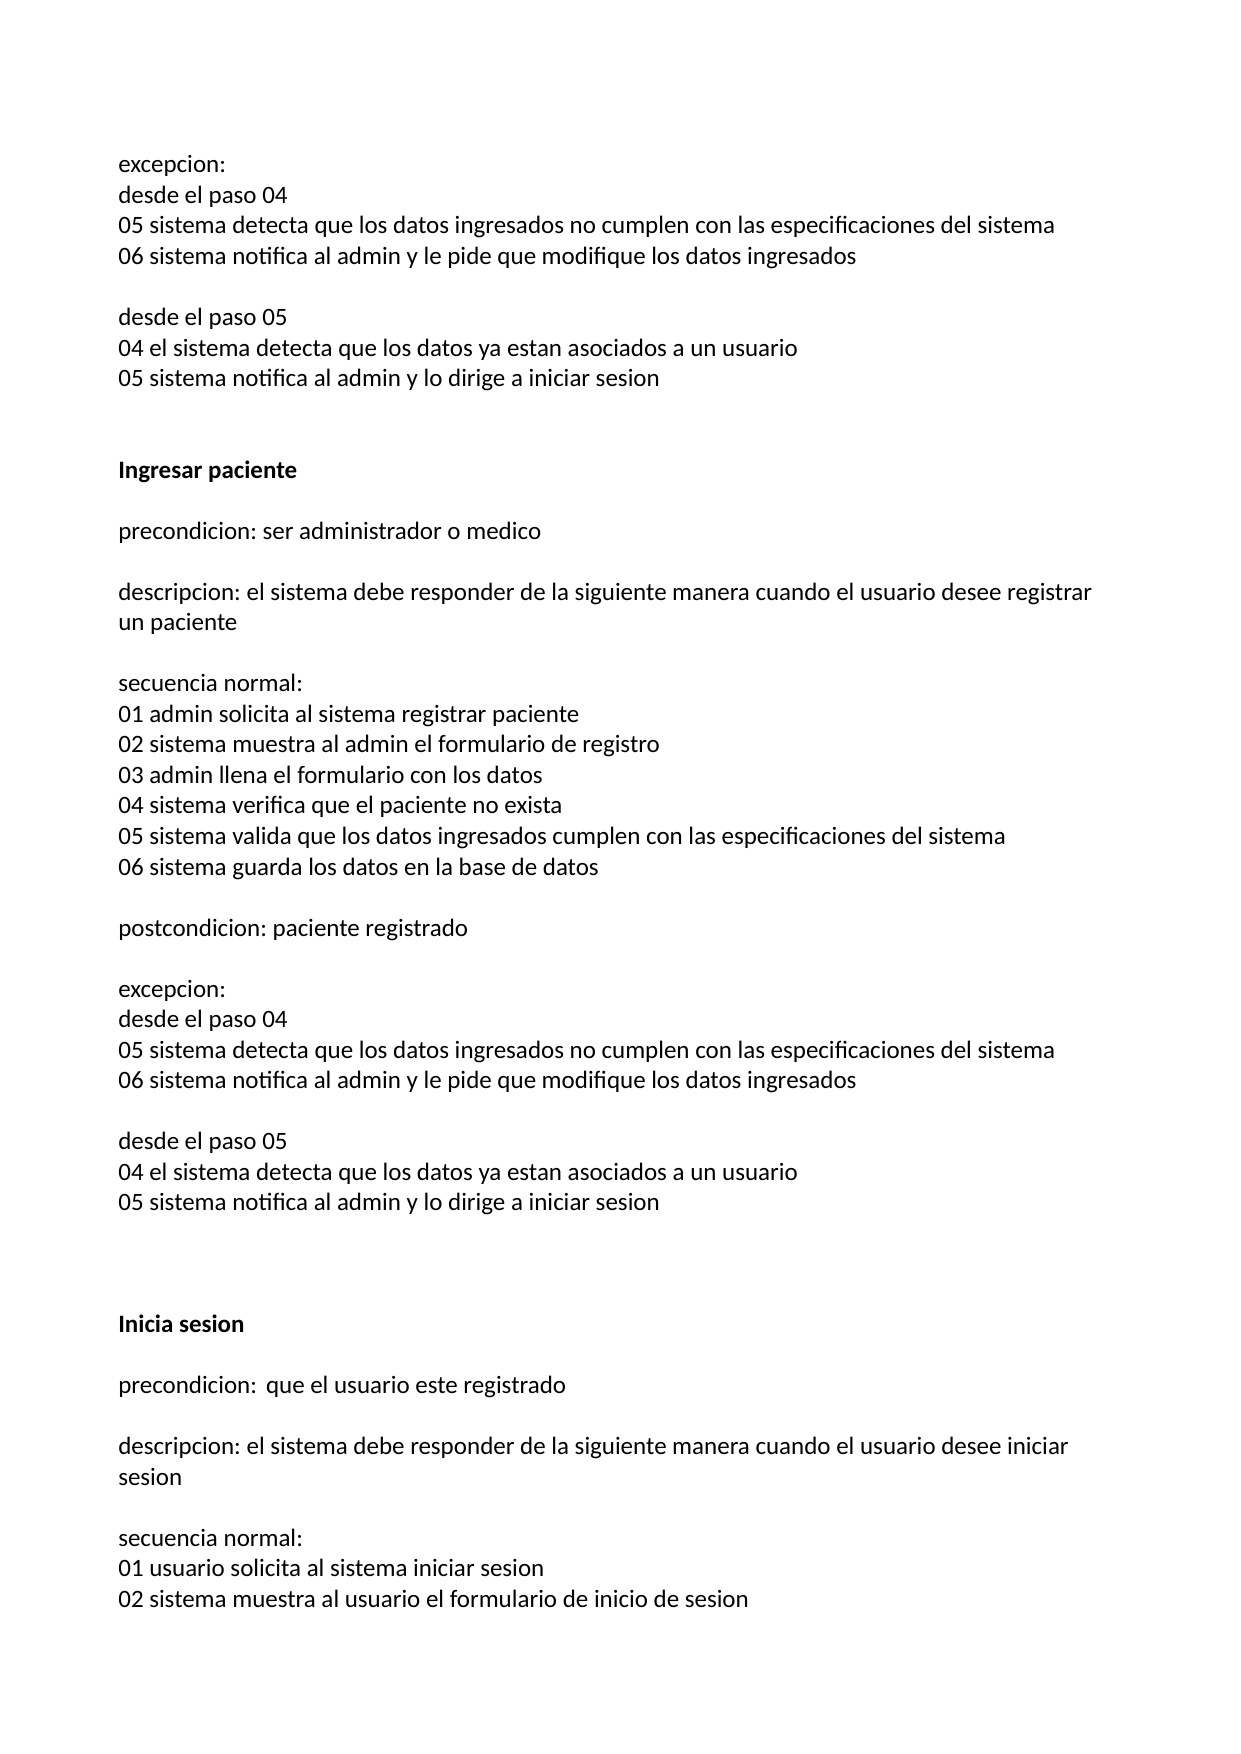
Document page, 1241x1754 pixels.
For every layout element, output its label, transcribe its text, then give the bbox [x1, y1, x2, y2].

text 05 sistema notifica al admin y lo dirige a iniciar sesion [118, 362, 1122, 393]
text precondicion: ser administrador o medico [118, 515, 1122, 545]
text secuencia normal: [118, 1522, 1122, 1553]
text 01 usuario solicita al sistema iniciar sesion [118, 1553, 1122, 1583]
text 06 sistema guarda los datos en la base de datos [118, 851, 1122, 881]
text excepcion: [118, 149, 1122, 179]
text descripcion: el sistema debe responder de la siguiente manera cuando el usuario desee iniciar sesion [118, 1431, 1122, 1492]
text desde el paso 04 [118, 1003, 1122, 1034]
text desde el paso 04 [118, 179, 1122, 210]
text desde el paso 05 [118, 1125, 1122, 1156]
text 05 sistema detecta que los datos ingresados no cumplen con las especificaciones del sistema [118, 210, 1122, 240]
text 04 el sistema detecta que los datos ya estan asociados a un usuario [118, 332, 1122, 362]
text 06 sistema notifica al admin y le pide que modifique los datos ingresados [118, 1064, 1122, 1095]
text Inicia sesion [118, 1308, 1122, 1339]
text 02 sistema muestra al usuario el formulario de inicio de sesion [118, 1583, 1122, 1614]
text Ingresar paciente [118, 454, 1122, 484]
text 04 el sistema detecta que los datos ya estan asociados a un usuario [118, 1156, 1122, 1186]
text descripcion: el sistema debe responder de la siguiente manera cuando el usuario desee registrar un paciente [118, 576, 1122, 637]
text precondicion: que el usuario este registrado [118, 1369, 1122, 1400]
text 06 sistema notifica al admin y le pide que modifique los datos ingresados [118, 240, 1122, 271]
text 02 sistema muestra al admin el formulario de registro [118, 728, 1122, 759]
text desde el paso 05 [118, 301, 1122, 332]
text 03 admin llena el formulario con los datos [118, 759, 1122, 789]
text postcondicion: paciente registrado [118, 912, 1122, 942]
text 01 admin solicita al sistema registrar paciente [118, 698, 1122, 728]
text 05 sistema detecta que los datos ingresados no cumplen con las especificaciones del sistema [118, 1034, 1122, 1064]
text 04 sistema verifica que el paciente no exista [118, 789, 1122, 820]
text 05 sistema valida que los datos ingresados cumplen con las especificaciones del sistema [118, 820, 1122, 851]
text 05 sistema notifica al admin y lo dirige a iniciar sesion [118, 1186, 1122, 1217]
text excepcion: [118, 973, 1122, 1003]
text secuencia normal: [118, 667, 1122, 698]
